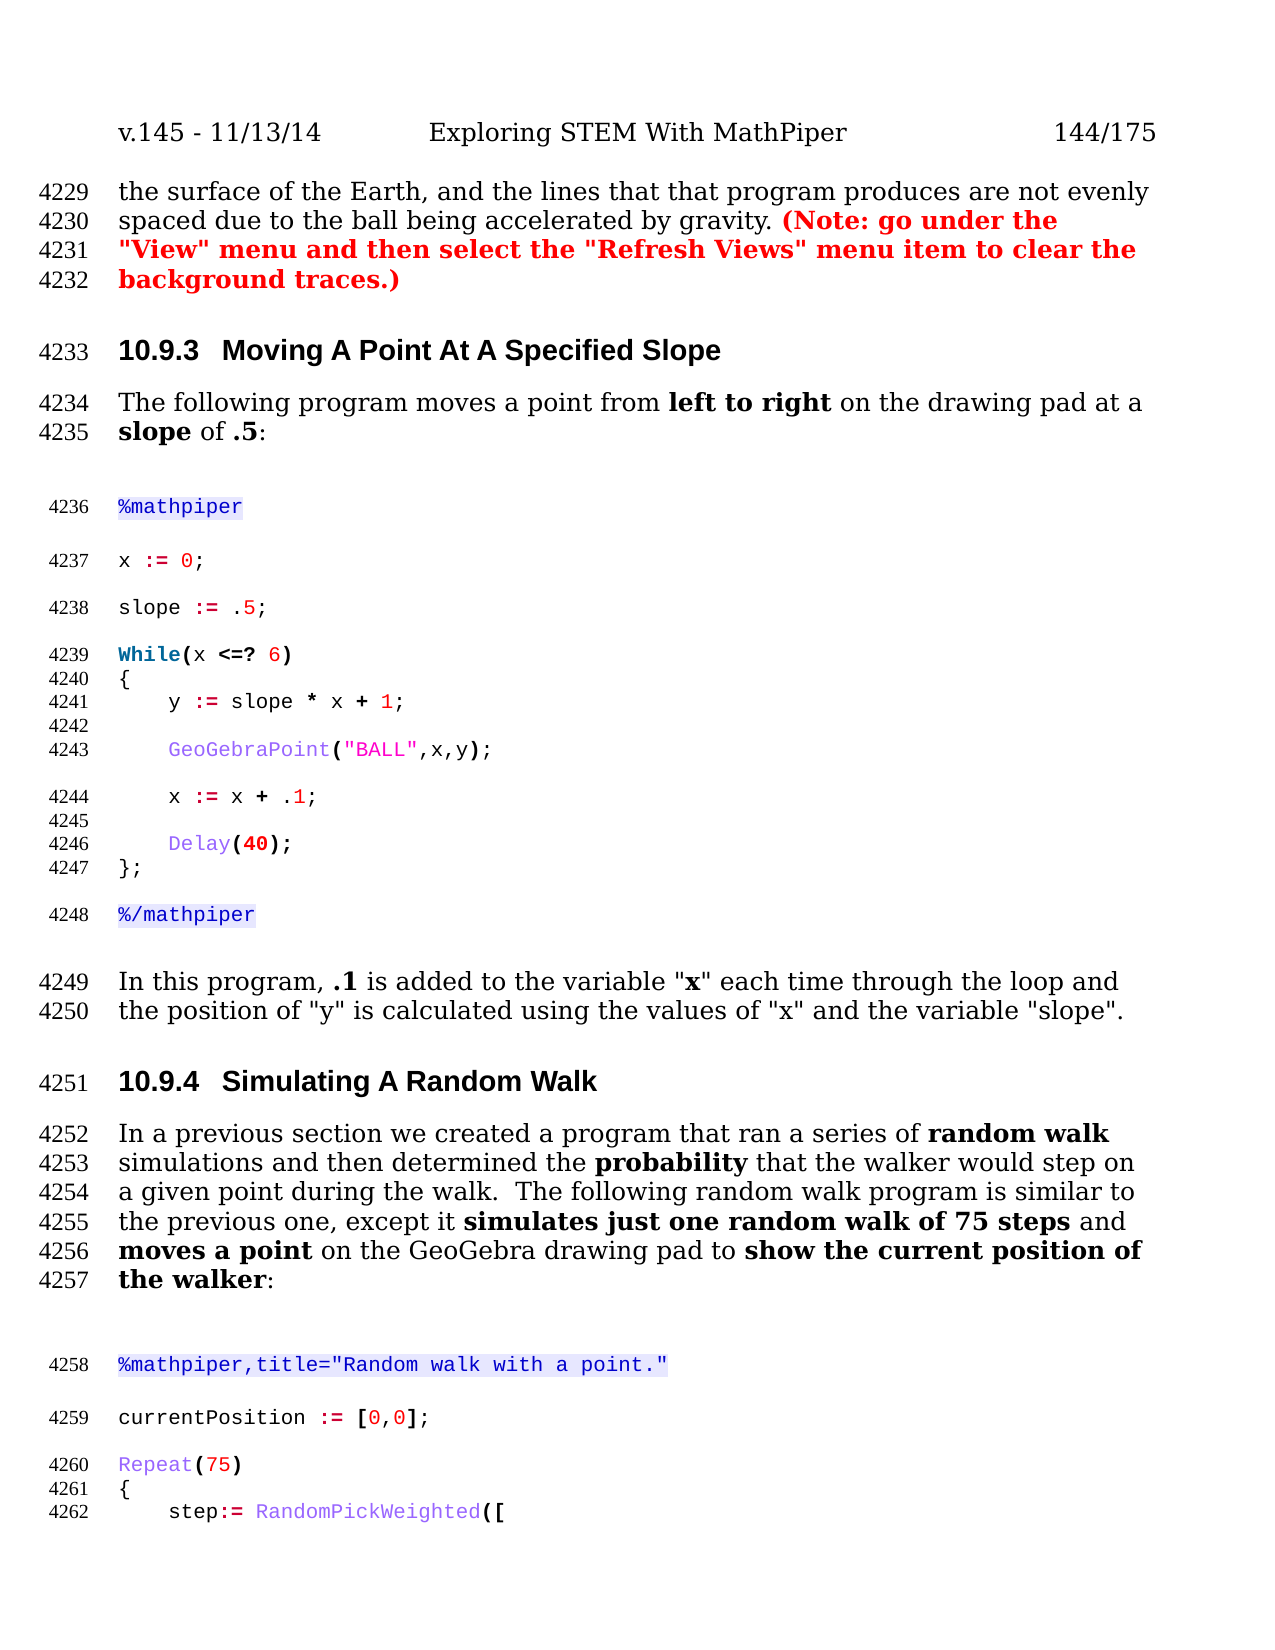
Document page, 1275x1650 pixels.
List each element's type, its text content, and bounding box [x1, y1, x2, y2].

text Delay(40); [118, 833, 1157, 857]
text While(x <=? 6) [118, 644, 1157, 668]
text GeoGebraPoint("BALL",x,y); [118, 739, 1157, 762]
text step:= RandomPickWeighted([ [118, 1501, 1157, 1525]
text %mathpiper,title="Random walk with a point." [118, 1354, 1157, 1377]
text In this program, .1 is added to the variable "x" each time through the loop and the position of "y" is calculated using the values of "x" and the variable "slope". [118, 966, 1157, 1025]
text }; [118, 857, 1157, 881]
text currentPosition := [0,0]; [118, 1407, 1157, 1431]
text %/mathpiper [118, 904, 1157, 928]
subtitle Moving A Point At A Specified Slope [118, 333, 1157, 367]
text the surface of the Earth, and the lines that that program produces are not evenly spaced due to the ball being accelerated by gravity. (Note: go under the "View" menu and then select the "Refresh Views" menu item to clear the background traces.) [118, 177, 1157, 294]
text { [118, 668, 1157, 692]
text x := 0; [118, 550, 1157, 573]
text { [118, 1478, 1157, 1501]
subtitle Simulating A Random Walk [118, 1064, 1157, 1098]
text y := slope * x + 1; [118, 692, 1157, 715]
text %mathpiper [118, 497, 1157, 520]
text slope := .5; [118, 597, 1157, 621]
text The following program moves a point from left to right on the drawing pad at a slope of .5: [118, 388, 1157, 446]
text Repeat(75) [118, 1454, 1157, 1478]
text In a previous section we created a program that ran a series of random walk simulations and then determined the probability that the walker would step on a given point during the walk. The following random walk program is similar to the previous one, except it simulates just one random walk of 75 steps and moves a point on the GeoGebra drawing pad to show the current position of the walker: [118, 1118, 1157, 1294]
text x := x + .1; [118, 786, 1157, 810]
